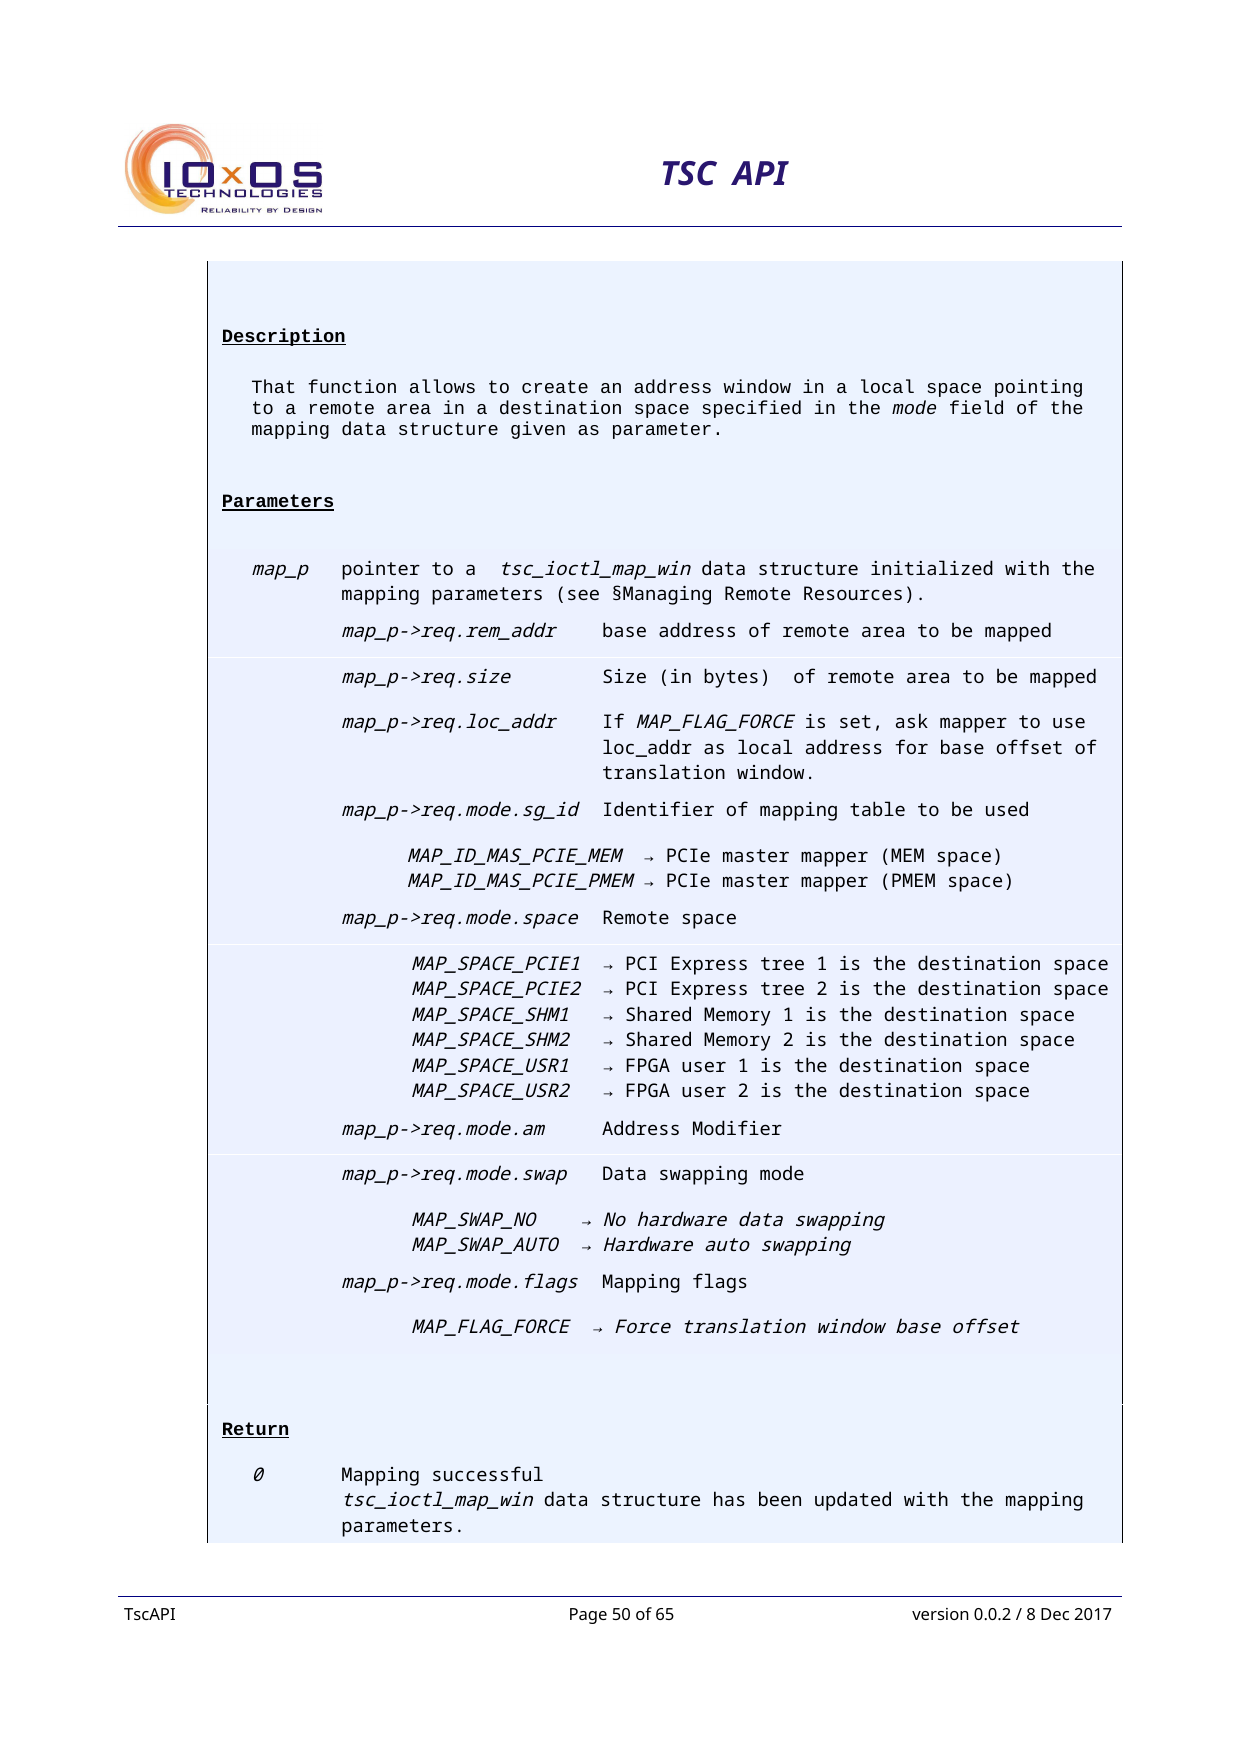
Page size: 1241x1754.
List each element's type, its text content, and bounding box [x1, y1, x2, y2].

table_cell [246, 612, 336, 657]
table_cell [208, 703, 246, 791]
table_cell [246, 791, 336, 836]
table_cell [208, 1155, 246, 1200]
table_cell Address Modifier [596, 1109, 1122, 1154]
table_cell [208, 612, 246, 657]
table_cell [246, 836, 336, 899]
subtitle Return [208, 1404, 1122, 1455]
table_cell Remote space [596, 899, 1122, 944]
table_cell MAP_SPACE_PCIE1 → PCI Express tree 1 is the destination space MAP_SPACE_PCIE2 → PCI Express tree 2 is the destination space MAP_SPACE_SHM1 → Shared Memory 1 is the destination space MAP_SPACE_SHM2 → Shared Memory 2 is the destination space MAP_SPACE_USR1 → FPGA user 1 is the destination space MAP_SPACE_USR2 → FPGA user 2 is the destination space [336, 945, 1122, 1109]
table_cell map_p->req.mode.space [336, 899, 596, 944]
subtitle Description [208, 312, 1122, 363]
table_cell map_p->req.loc_addr [336, 703, 596, 791]
table_cell MAP_SWAP_NO → No hardware data swapping MAP_SWAP_AUTO → Hardware auto swapping [336, 1200, 1122, 1263]
table_cell map_p->req.mode.swap [336, 1155, 596, 1200]
table_cell [208, 945, 246, 1109]
table_header [208, 549, 246, 612]
table_cell [208, 791, 246, 836]
table_cell Identifier of mapping table to be used [596, 791, 1122, 836]
subtitle Parameters [208, 477, 1122, 513]
table_cell map_p->req.size [336, 658, 596, 703]
picture [123, 123, 323, 217]
table_cell Size (in bytes) of remote area to be mapped [596, 658, 1122, 703]
table_cell [208, 1308, 246, 1354]
table_cell [208, 1263, 246, 1308]
table_cell [246, 1263, 336, 1308]
table_cell [208, 1109, 246, 1154]
table_header Mapping successful tsc_ioctl_map_win data structure has been updated with the mapping parameters. [336, 1455, 1122, 1543]
table_cell [246, 899, 336, 944]
table_cell [246, 1308, 336, 1354]
table_cell map_p->req.mode.sg_id [336, 791, 596, 836]
table_cell MAP_FLAG_FORCE → Force translation window base offset [336, 1308, 1122, 1354]
table_cell [208, 899, 246, 944]
table_header map_p [246, 549, 336, 612]
table_cell [246, 703, 336, 791]
table_cell base address of remote area to be mapped [596, 612, 1122, 657]
table_cell map_p->req.mode.flags [336, 1263, 596, 1308]
table_cell [246, 1109, 336, 1154]
text That function allows to create an address window in a local space pointing to a remote area in a destination space specified in the mode field of the mapping data structure given as parameter. [208, 363, 1122, 441]
table_cell [246, 658, 336, 703]
table_cell [246, 1155, 336, 1200]
table_header [208, 1455, 246, 1543]
table_cell Mapping flags [596, 1263, 1122, 1308]
table_cell [246, 1200, 336, 1263]
table_header 0 [246, 1455, 336, 1543]
table_cell [246, 945, 336, 1109]
table_cell [208, 1200, 246, 1263]
table_cell map_p->req.rem_addr [336, 612, 596, 657]
table_cell [208, 836, 246, 899]
table_header pointer to a tsc_ioctl_map_win data structure initialized with the mapping parameters (see §Managing Remote Resources). [336, 549, 1122, 612]
table_cell If MAP_FLAG_FORCE is set, ask mapper to use loc_addr as local address for base offset of translation window. [596, 703, 1122, 791]
table_cell Data swapping mode [596, 1155, 1122, 1200]
table_cell map_p->req.mode.am [336, 1109, 596, 1154]
table_cell MAP_ID_MAS_PCIE_MEM → PCIe master mapper (MEM space) MAP_ID_MAS_PCIE_PMEM → PCIe master mapper (PMEM space) [336, 836, 1122, 899]
table_cell [208, 658, 246, 703]
